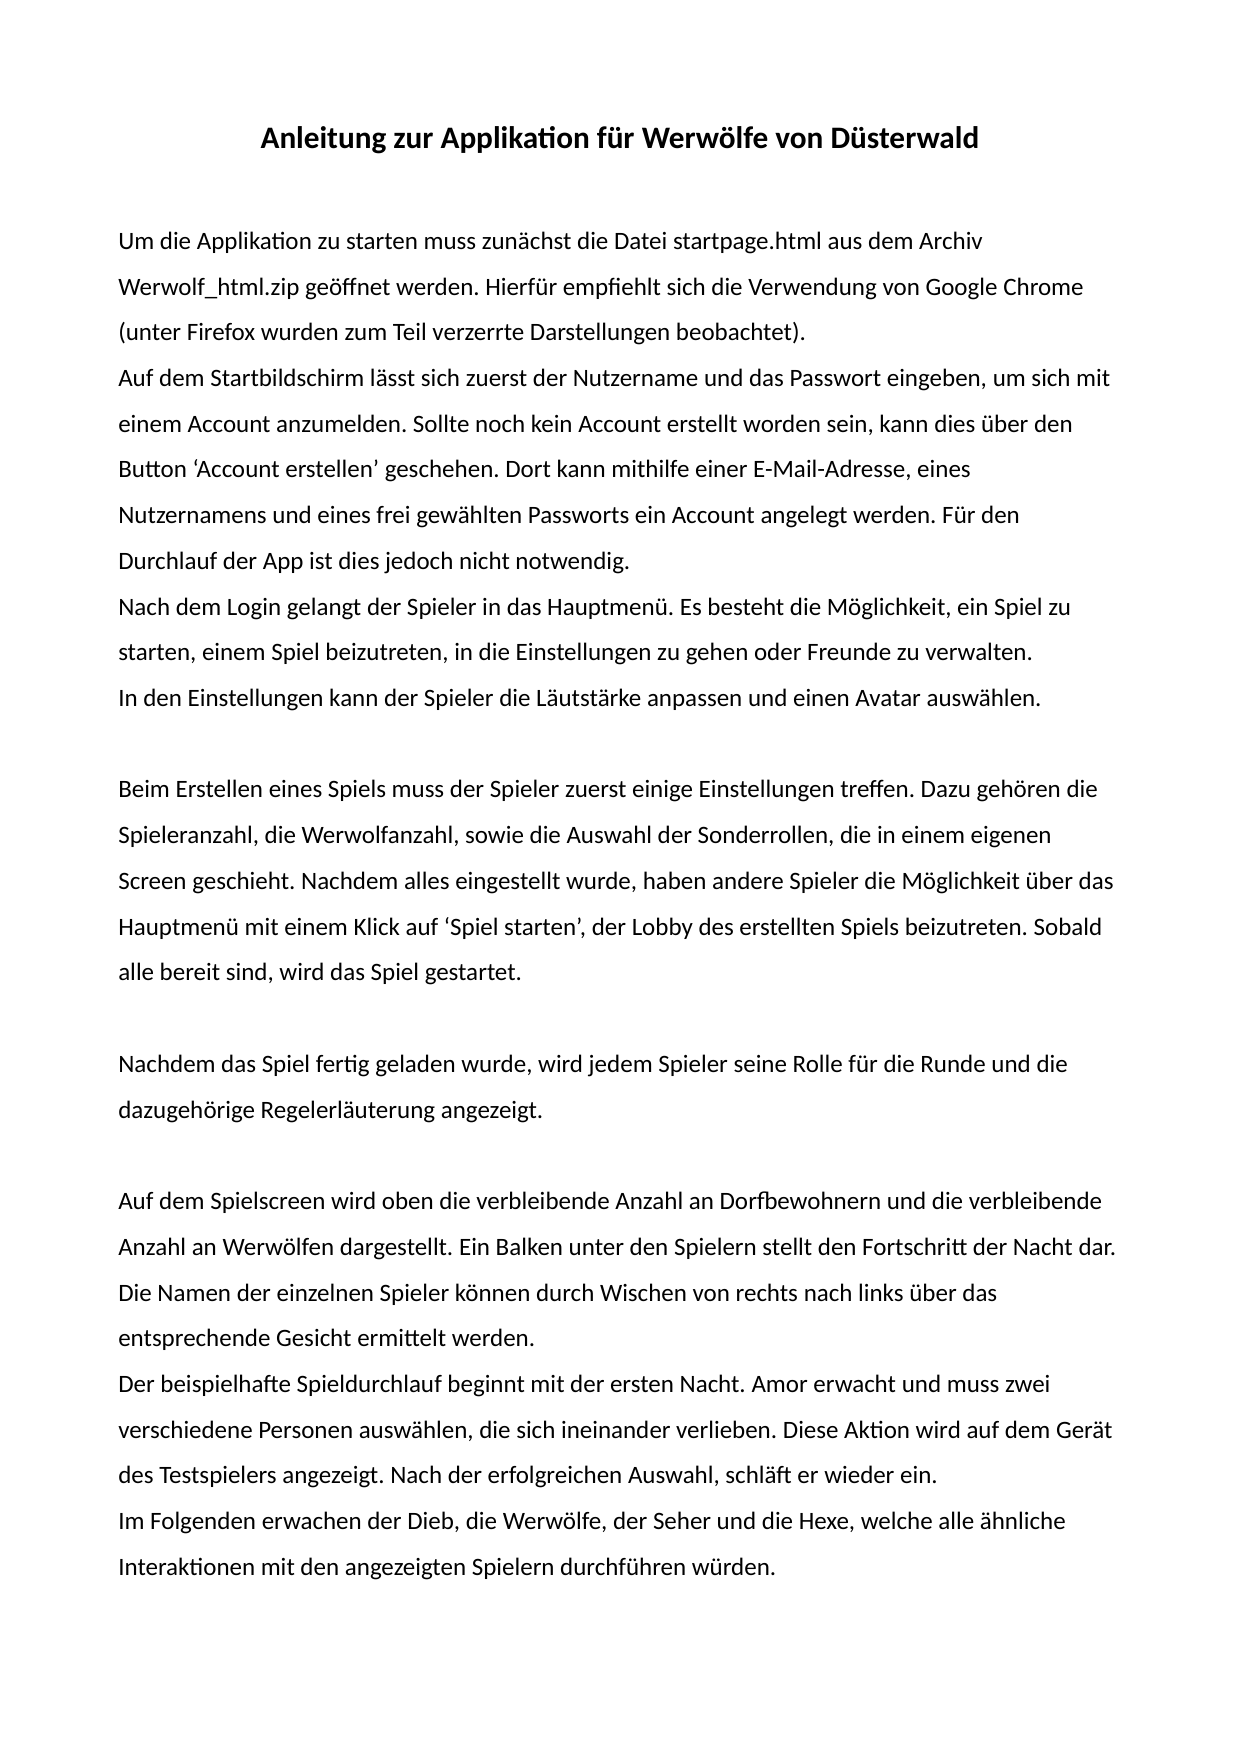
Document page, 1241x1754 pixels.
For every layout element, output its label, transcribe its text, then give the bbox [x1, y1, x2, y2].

text Nachdem das Spiel fertig geladen wurde, wird jedem Spieler seine Rolle für die Runde und die dazugehörige Regelerläuterung angezeigt. [118, 1048, 1122, 1124]
text Auf dem Spielscreen wird oben die verbleibende Anzahl an Dorfbewohnern und die verbleibende Anzahl an Werwölfen dargestellt. Ein Balken unter den Spielern stellt den Fortschritt der Nacht dar. Die Namen der einzelnen Spieler können durch Wischen von rechts nach links über das entsprechende Gesicht ermittelt werden. [118, 1185, 1122, 1353]
text Der beispielhafte Spieldurchlauf beginnt mit der ersten Nacht. Amor erwacht und muss zwei verschiedene Personen auswählen, die sich ineinander verlieben. Diese Aktion wird auf dem Gerät des Testspielers angezeigt. Nach der erfolgreichen Auswahl, schläft er wieder ein. Im Folgenden erwachen der Dieb, die Werwölfe, der Seher und die Hexe, welche alle ähnliche Interaktionen mit den angezeigten Spielern durchführen würden. [118, 1368, 1122, 1582]
text Auf dem Startbildschirm lässt sich zuerst der Nutzername und das Passwort eingeben, um sich mit einem Account anzumelden. Sollte noch kein Account erstellt worden sein, kann dies über den Button ‘Account erstellen’ geschehen. Dort kann mithilfe einer E-Mail-Adresse, eines Nutzernamens und eines frei gewählten Passworts ein Account angelegt werden. Für den Durchlauf der App ist dies jedoch nicht notwendig. [118, 362, 1122, 576]
text Anleitung zur Applikation für Werwölfe von Düsterwald [118, 118, 1122, 156]
text Beim Erstellen eines Spiels muss der Spieler zuerst einige Einstellungen treffen. Dazu gehören die Spieleranzahl, die Werwolfanzahl, sowie die Auswahl der Sonderrollen, die in einem eigenen Screen geschieht. Nachdem alles eingestellt wurde, haben andere Spieler die Möglichkeit über das Hauptmenü mit einem Klick auf ‘Spiel starten’, der Lobby des erstellten Spiels beizutreten. Sobald alle bereit sind, wird das Spiel gestartet. [118, 774, 1122, 987]
text Um die Applikation zu starten muss zunächst die Datei startpage.html aus dem Archiv Werwolf_html.zip geöffnet werden. Hierfür empfiehlt sich die Verwendung von Google Chrome (unter Firefox wurden zum Teil verzerrte Darstellungen beobachtet). [118, 225, 1122, 347]
text In den Einstellungen kann der Spieler die Läutstärke anpassen und einen Avatar auswählen. [118, 682, 1122, 713]
text Nach dem Login gelangt der Spieler in das Hauptmenü. Es besteht die Möglichkeit, ein Spiel zu starten, einem Spiel beizutreten, in die Einstellungen zu gehen oder Freunde zu verwalten. [118, 591, 1122, 667]
